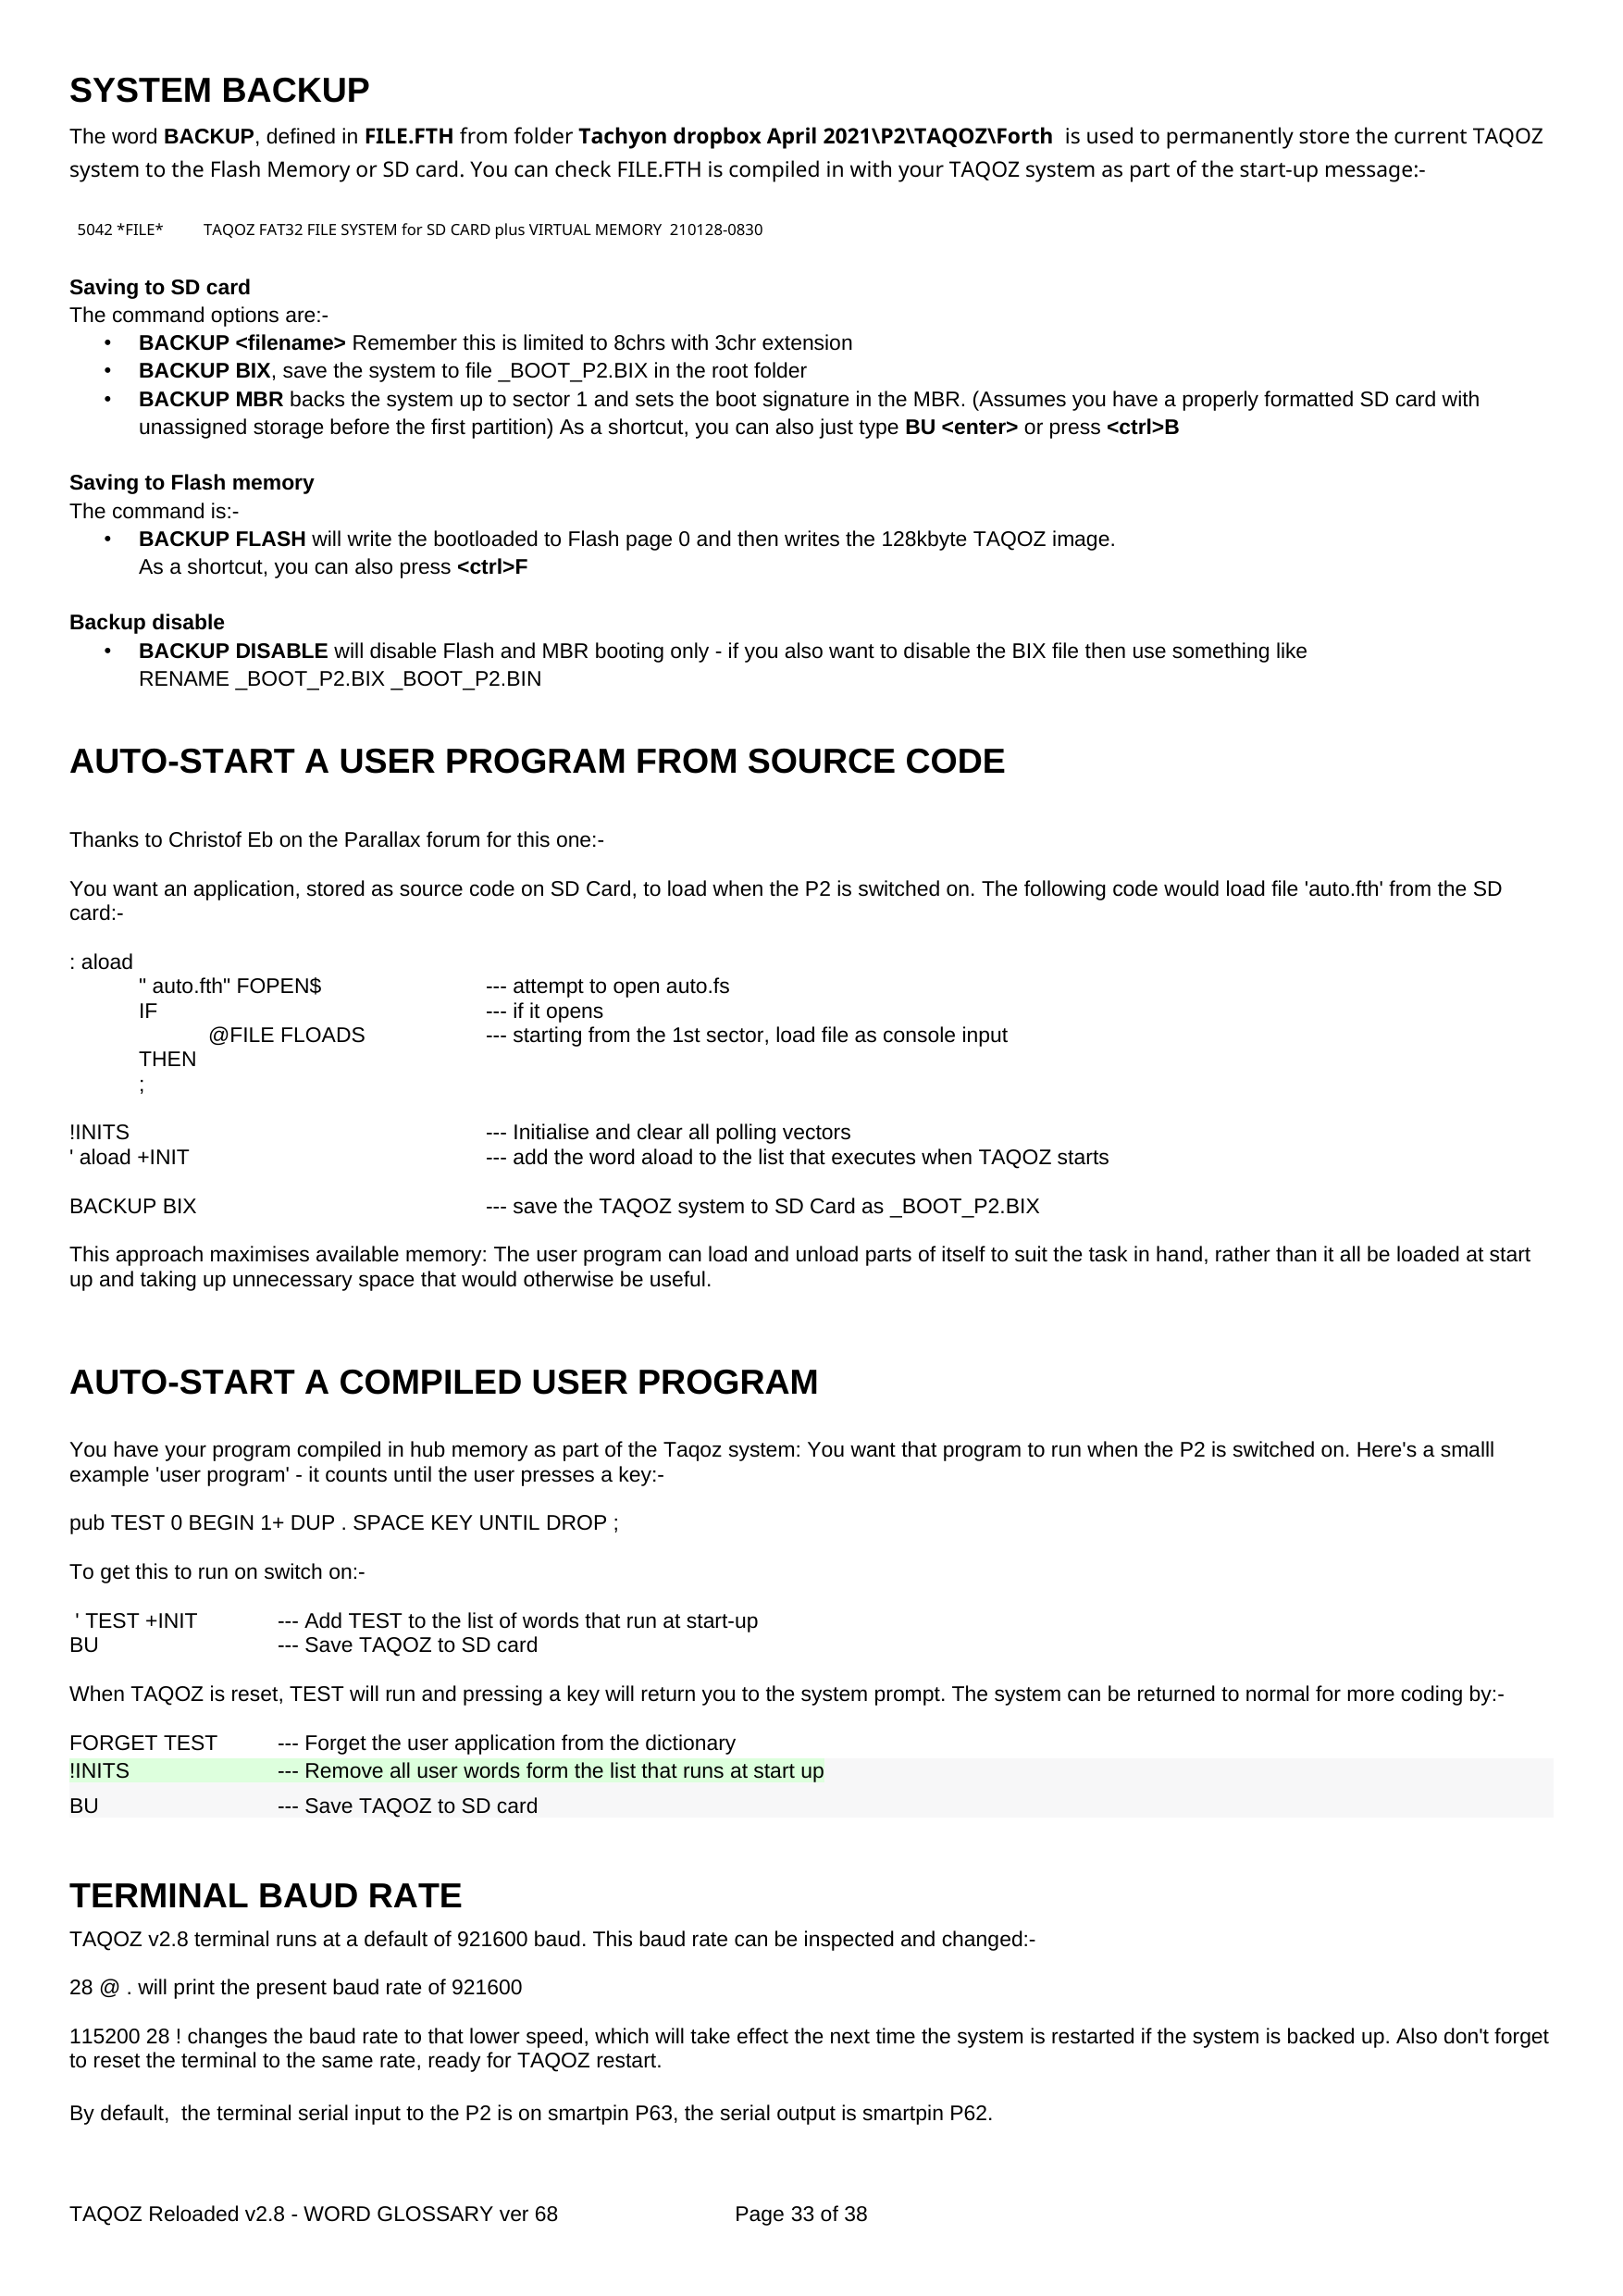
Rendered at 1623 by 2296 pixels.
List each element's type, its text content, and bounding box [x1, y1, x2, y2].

list BACKUP DISABLE will disable Flash and MBR booting only - if you also want to disable the BIX file then use something like [104, 638, 1554, 663]
text As a shortcut, you can also press <ctrl>F [69, 554, 1554, 578]
text IF --- if it opens [69, 999, 1554, 1023]
text By default, the terminal serial input to the P2 is on smartpin P63, the serial output is smartpin P62. [69, 2101, 1554, 2125]
text You want an application, stored as source code on SD Card, to load when the P2 is switched on. The following code would load file 'auto.fth' from the SD card:- [69, 876, 1554, 925]
text !INITS --- Remove all user words form the list that runs at start up [69, 1758, 1554, 1782]
text BACKUP BIX --- save the TAQOZ system to SD Card as _BOOT_P2.BIX [69, 1193, 1554, 1218]
text FORGET TEST --- Forget the user application from the dictionary [69, 1730, 1554, 1755]
text Thanks to Christof Eb on the Parallax forum for this one:- [69, 827, 1554, 852]
text ; [69, 1072, 1554, 1096]
text 28 @ . will print the present baud rate of 921600 [69, 1975, 1554, 2000]
text RENAME _BOOT_P2.BIX _BOOT_P2.BIN [69, 666, 1554, 690]
text ' aload +INIT --- add the word aload to the list that executes when TAQOZ starts [69, 1145, 1554, 1169]
text BU --- Save TAQOZ to SD card [69, 1793, 1554, 1818]
text Saving to Flash memory [69, 470, 1554, 495]
text TAQOZ v2.8 terminal runs at a default of 921600 baud. This baud rate can be inspected and changed:- [69, 1927, 1554, 1951]
text : aload [69, 949, 1554, 974]
text You have your program compiled in hub memory as part of the Taqoz system: You want that program to run when the P2 is switched on. Here's a smalll example 'user program' - it counts until the user presses a key:- [69, 1437, 1554, 1486]
list BACKUP FLASH will write the bootloaded to Flash page 0 and then writes the 128kbyte TAQOZ image. [104, 527, 1554, 551]
subtitle SYSTEM BACKUP [69, 69, 1554, 109]
subtitle AUTO-START A USER PROGRAM FROM SOURCE CODE [69, 740, 1554, 780]
subtitle AUTO-START A COMPILED USER PROGRAM [69, 1361, 1554, 1401]
text 5042 *FILE* TAQOZ FAT32 FILE SYSTEM for SD CARD plus VIRTUAL MEMORY 210128-0830 [69, 219, 1554, 240]
list BACKUP MBR backs the system up to sector 1 and sets the boot signature in the MBR. (Assumes you have a properly formatted SD card with unassigned storage before the first partition) As a shortcut, you can also just type BU <enter> or press <ctrl>B [104, 387, 1554, 439]
text Backup disable [69, 610, 1554, 635]
list BACKUP BIX, save the system to file _BOOT_P2.BIX in the root folder [104, 358, 1554, 383]
text Saving to SD card [69, 275, 1554, 299]
text This approach maximises available memory: The user program can load and unload parts of itself to suit the task in hand, rather than it all be loaded at start up and taking up unnecessary space that would otherwise be useful. [69, 1242, 1554, 1291]
text The command is:- [69, 498, 1554, 523]
text " auto.fth" FOPEN$ --- attempt to open auto.fs [69, 974, 1554, 999]
text THEN [69, 1047, 1554, 1072]
text 115200 28 ! changes the baud rate to that lower speed, which will take effect the next time the system is restarted if the system is backed up. Also don't forget to reset the terminal to the same rate, ready for TAQOZ restart. [69, 2024, 1554, 2073]
text The word BACKUP, defined in FILE.FTH from folder Tachyon dropbox April 2021\P2\TAQOZ\Forth is used to permanently store the current TAQOZ system to the Flash Memory or SD card. You can check FILE.FTH is compiled in with your TAQOZ system as part of the start-up message:- [69, 121, 1554, 183]
text !INITS --- Initialise and clear all polling vectors [69, 1120, 1554, 1145]
text When TAQOZ is reset, TEST will run and pressing a key will return you to the system prompt. The system can be returned to normal for more coding by:- [69, 1682, 1554, 1706]
text @FILE FLOADS --- starting from the 1st sector, load file as console input [69, 1023, 1554, 1047]
text BU --- Save TAQOZ to SD card [69, 1632, 1554, 1657]
text pub TEST 0 BEGIN 1+ DUP . SPACE KEY UNTIL DROP ; [69, 1510, 1554, 1535]
text ' TEST +INIT --- Add TEST to the list of words that run at start-up [69, 1608, 1554, 1632]
text The command options are:- [69, 303, 1554, 327]
text To get this to run on switch on:- [69, 1559, 1554, 1583]
list BACKUP <filename> Remember this is limited to 8chrs with 3chr extension [104, 330, 1554, 355]
subtitle TERMINAL BAUD RATE [69, 1875, 1554, 1915]
